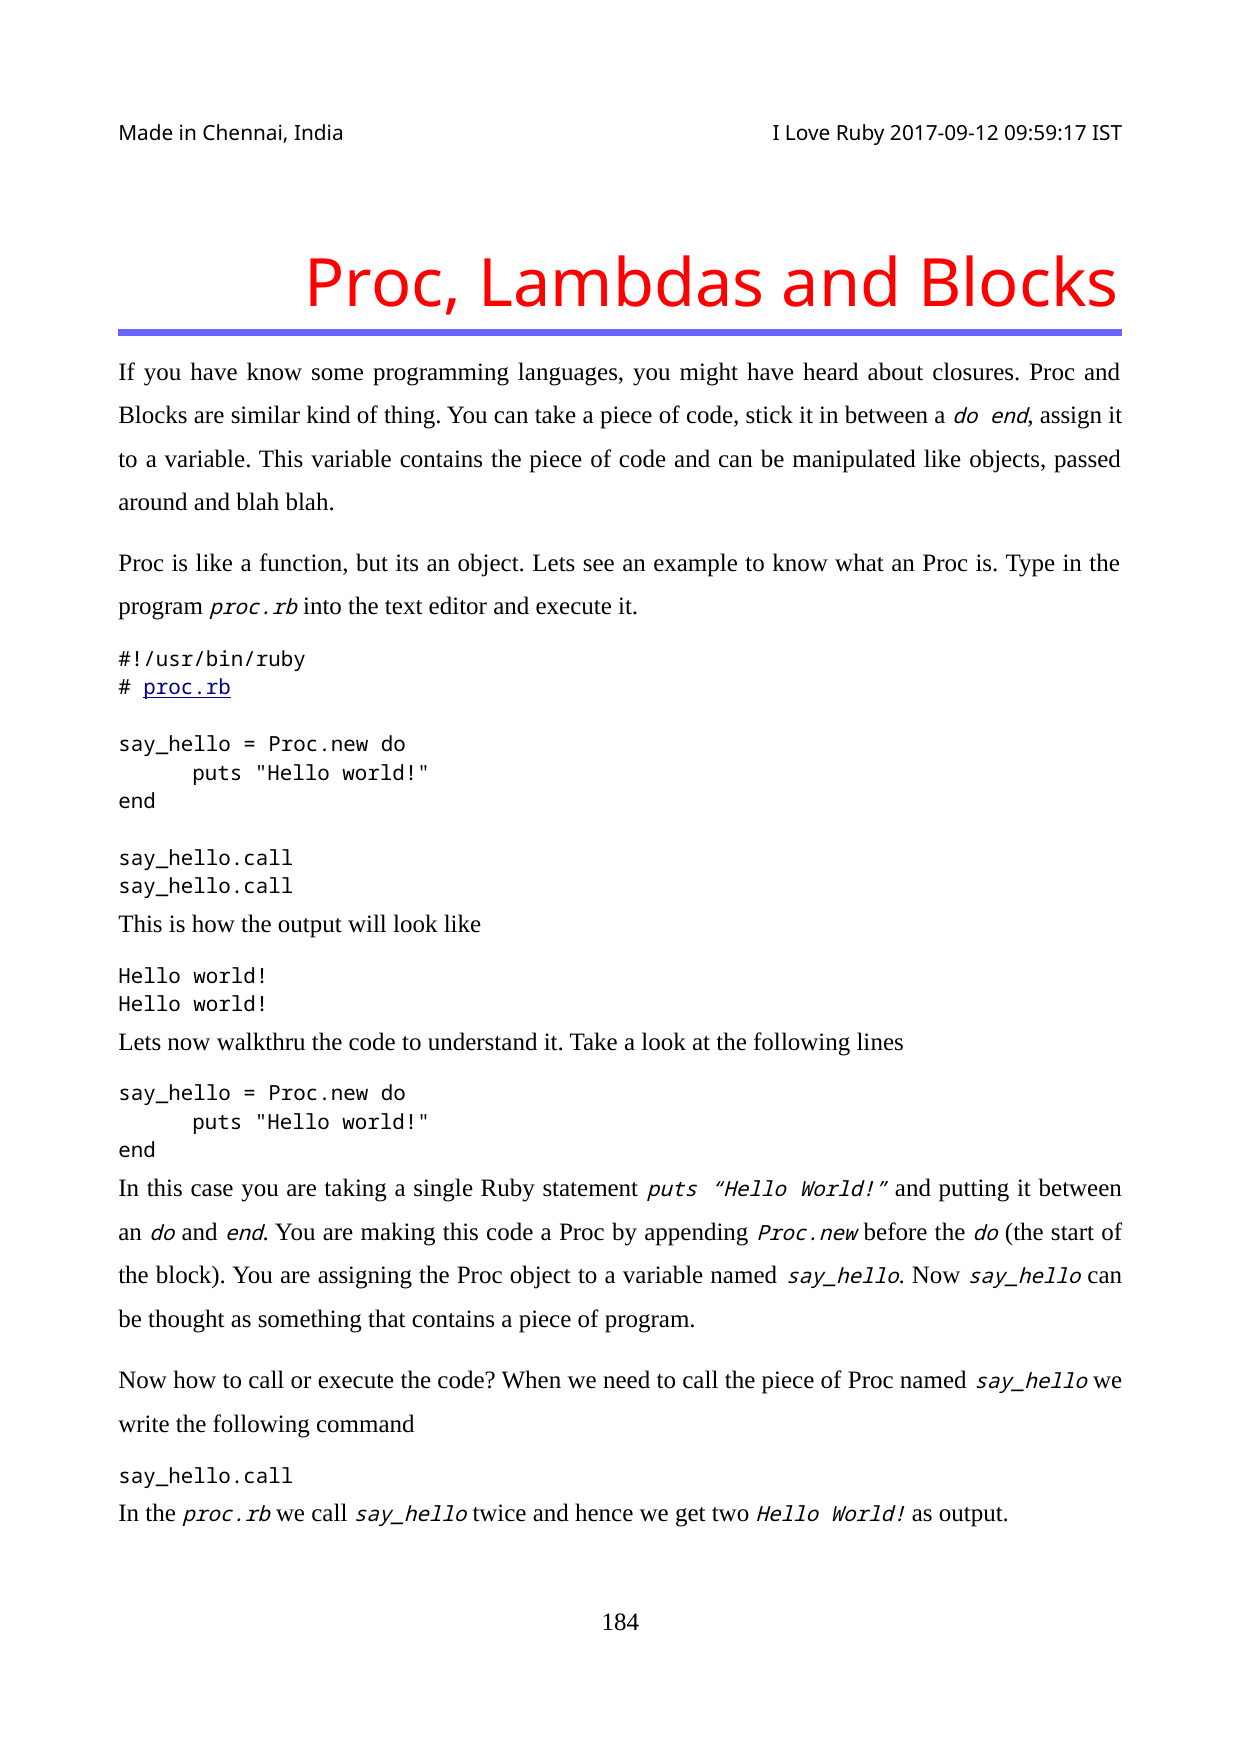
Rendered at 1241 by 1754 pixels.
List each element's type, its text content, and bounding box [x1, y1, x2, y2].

text end [118, 786, 1122, 815]
text Proc is like a function, but its an object. Lets see an example to know what an Proc is. Type in the program proc.rb into the text editor and execute it. [118, 548, 1122, 621]
text say_hello = Proc.new do [118, 1078, 1122, 1107]
text say_hello.call [118, 1461, 1122, 1489]
text This is how the output will look like [118, 909, 1122, 938]
subtitle Proc, Lambdas and Blocks [118, 233, 1122, 329]
text Now how to call or execute the code? When we need to call the piece of Proc named say_hello we write the following command [118, 1365, 1122, 1438]
text If you have know some programming languages, you might have heard about closures. Proc and Blocks are similar kind of thing. You can take a piece of code, stick it in between a do end, assign it to a variable. This variable contains the piece of code and can be manipulated like objects, passed around and blah blah. [118, 357, 1122, 516]
text puts "Hello world!" [118, 758, 1122, 786]
text Lets now walkthru the code to understand it. Take a look at the following lines [118, 1027, 1122, 1055]
text In this case you are taking a single Ruby statement puts “Hello World!” and putting it between an do and end. You are making this code a Proc by appending Proc.new before the do (the start of the block). You are assigning the Proc object to a variable named say_hello. Now say_hello can be thought as something that contains a piece of program. [118, 1173, 1122, 1333]
text Hello world! [118, 961, 1122, 989]
text In the proc.rb we call say_hello twice and hence we get two Hello World! as output. [118, 1498, 1122, 1528]
text say_hello.call [118, 843, 1122, 872]
text say_hello.call [118, 872, 1122, 900]
text puts "Hello world!" [118, 1107, 1122, 1135]
text Hello world! [118, 989, 1122, 1018]
text say_hello = Proc.new do [118, 729, 1122, 758]
text end [118, 1135, 1122, 1164]
text # proc.rb [118, 672, 1122, 701]
text #!/usr/bin/ruby [118, 644, 1122, 672]
